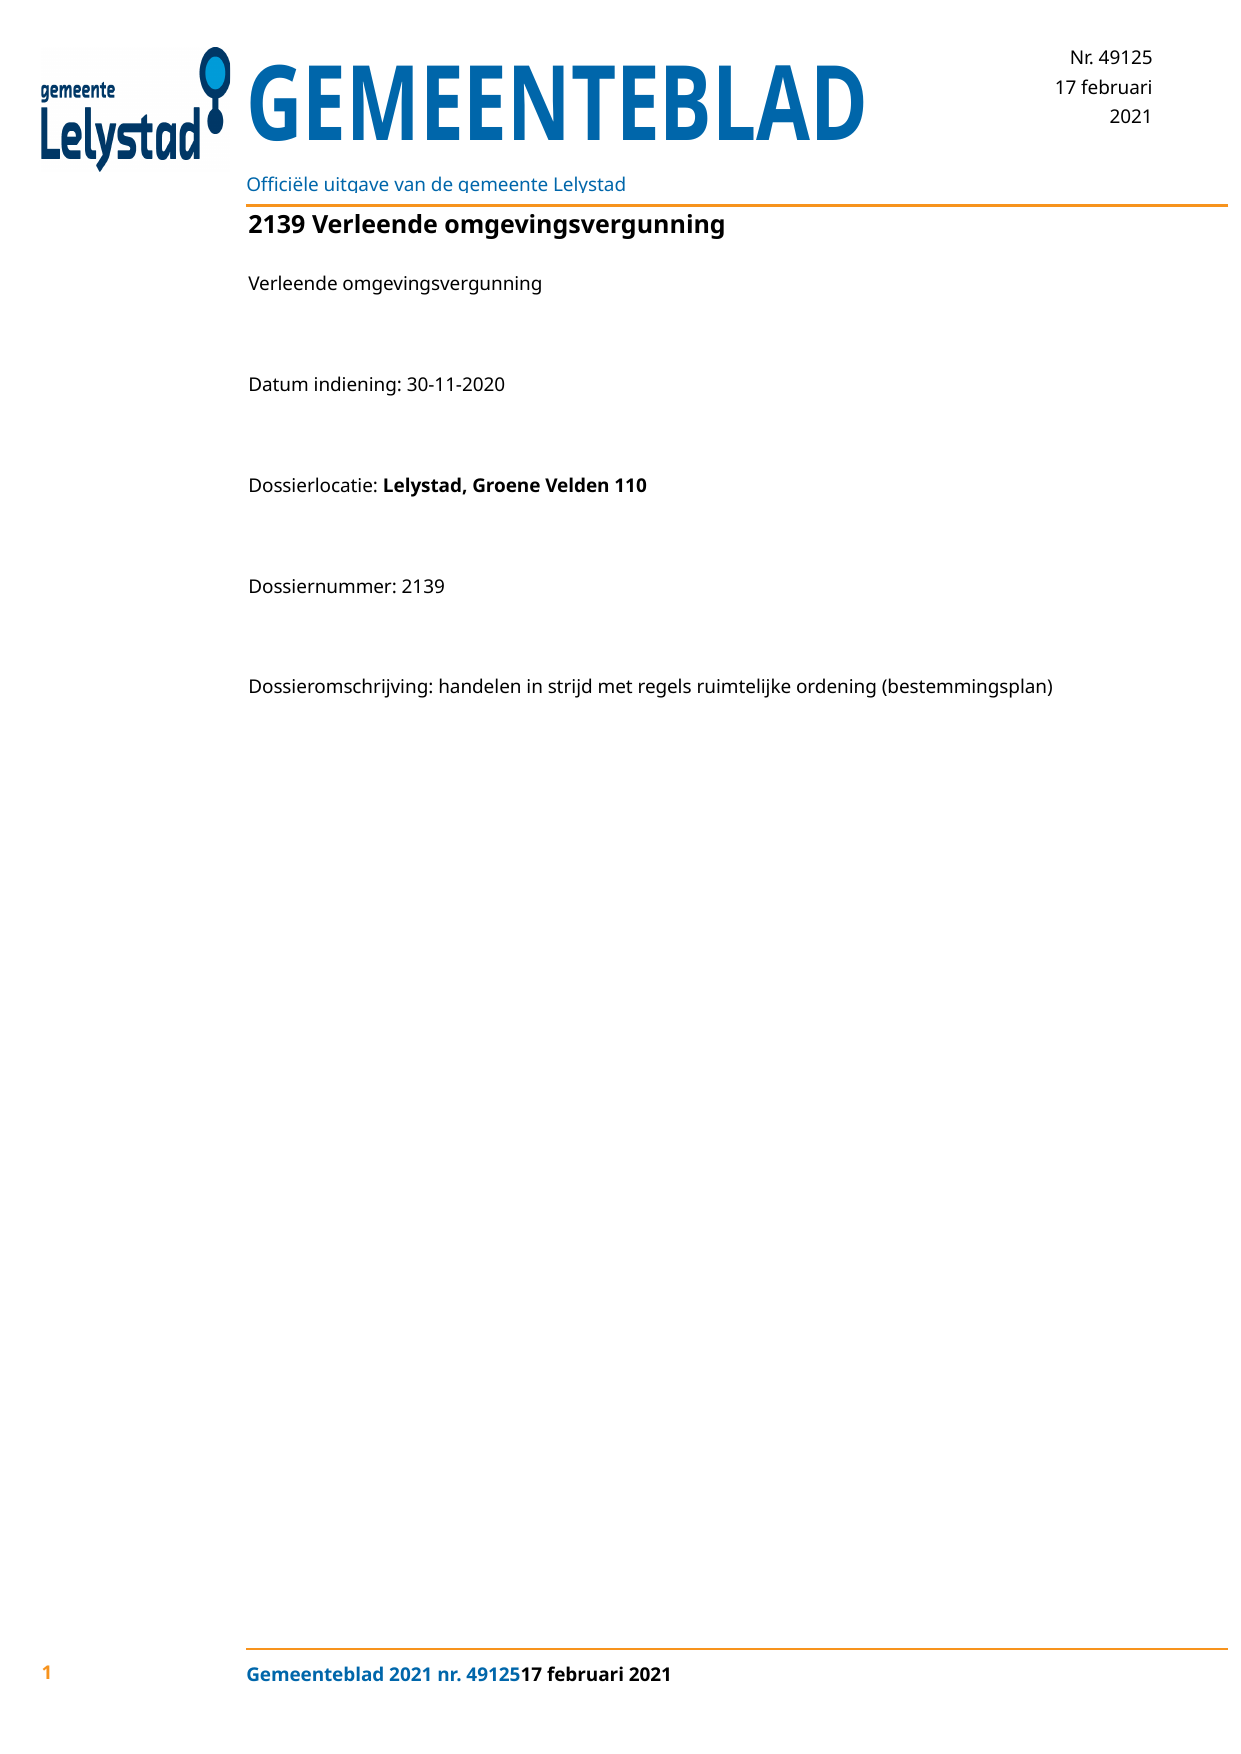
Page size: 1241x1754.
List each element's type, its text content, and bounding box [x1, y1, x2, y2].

text Dossierlocatie: Lelystad, Groene Velden 110 [248, 472, 1152, 498]
text Dossieromschrijving: handelen in strijd met regels ruimtelijke ordening (bestemmingsplan) [248, 674, 1152, 699]
text Datum indiening: 30-11-2020 [248, 371, 1152, 397]
text Verleende omgevingsvergunning [248, 270, 1152, 296]
text 2139 Verleende omgevingsvergunning [248, 207, 1152, 241]
picture [41, 47, 231, 172]
text Dossiernummer: 2139 [248, 573, 1152, 598]
